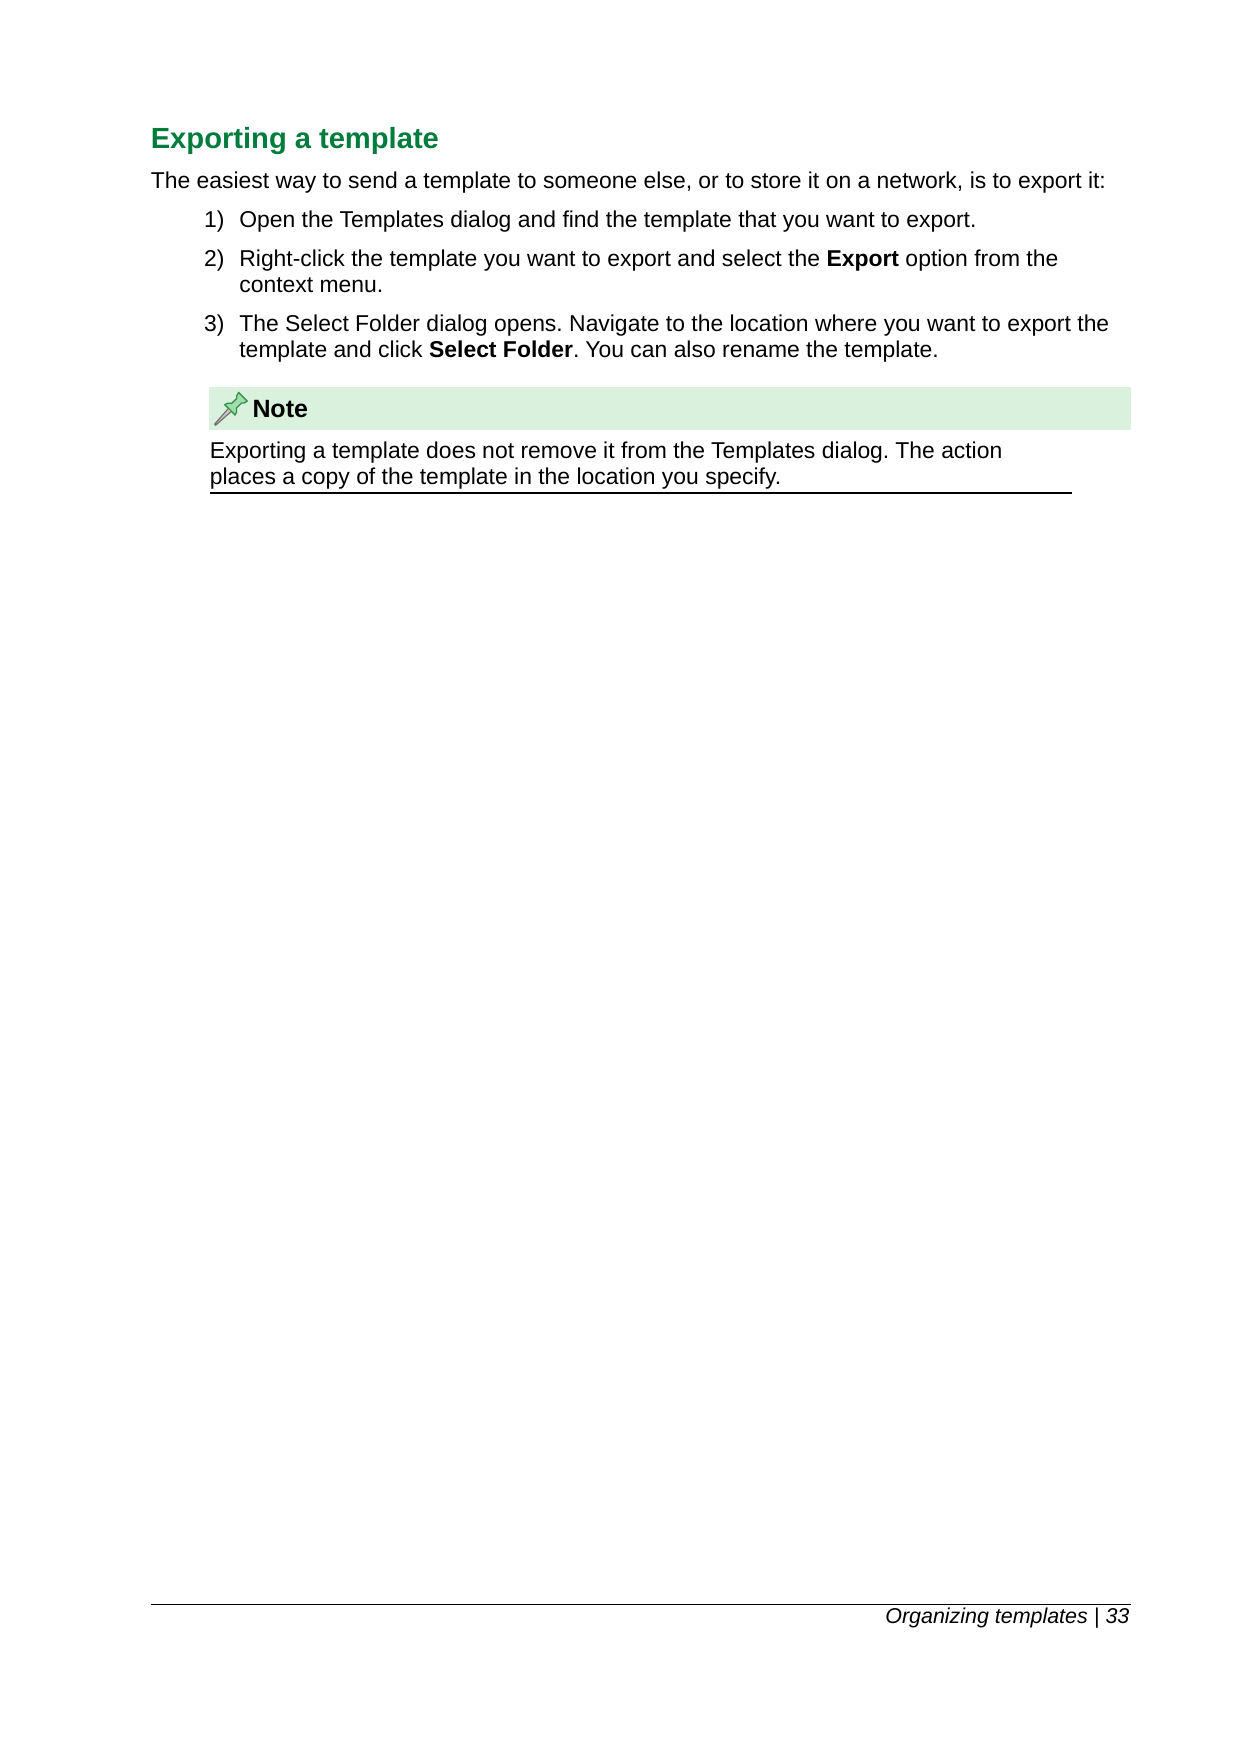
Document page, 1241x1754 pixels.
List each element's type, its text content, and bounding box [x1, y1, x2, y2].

list Right-click the template you want to export and select the Export option from the context menu. [224, 245, 1131, 297]
list Open the Templates dialog and find the template that you want to export. [224, 206, 1131, 232]
subtitle Exporting a template [151, 121, 1131, 154]
list The easiest way to send a template to someone else, or to store it on a network, is to export it: [151, 167, 1131, 193]
subtitle Note [209, 387, 1131, 430]
list The Select Folder dialog opens. Navigate to the location where you want to export the template and click Select Folder. You can also rename the template. [224, 310, 1131, 363]
text Exporting a template does not remove it from the Templates dialog. The action places a copy of the template in the location you specify. [209, 437, 1072, 494]
